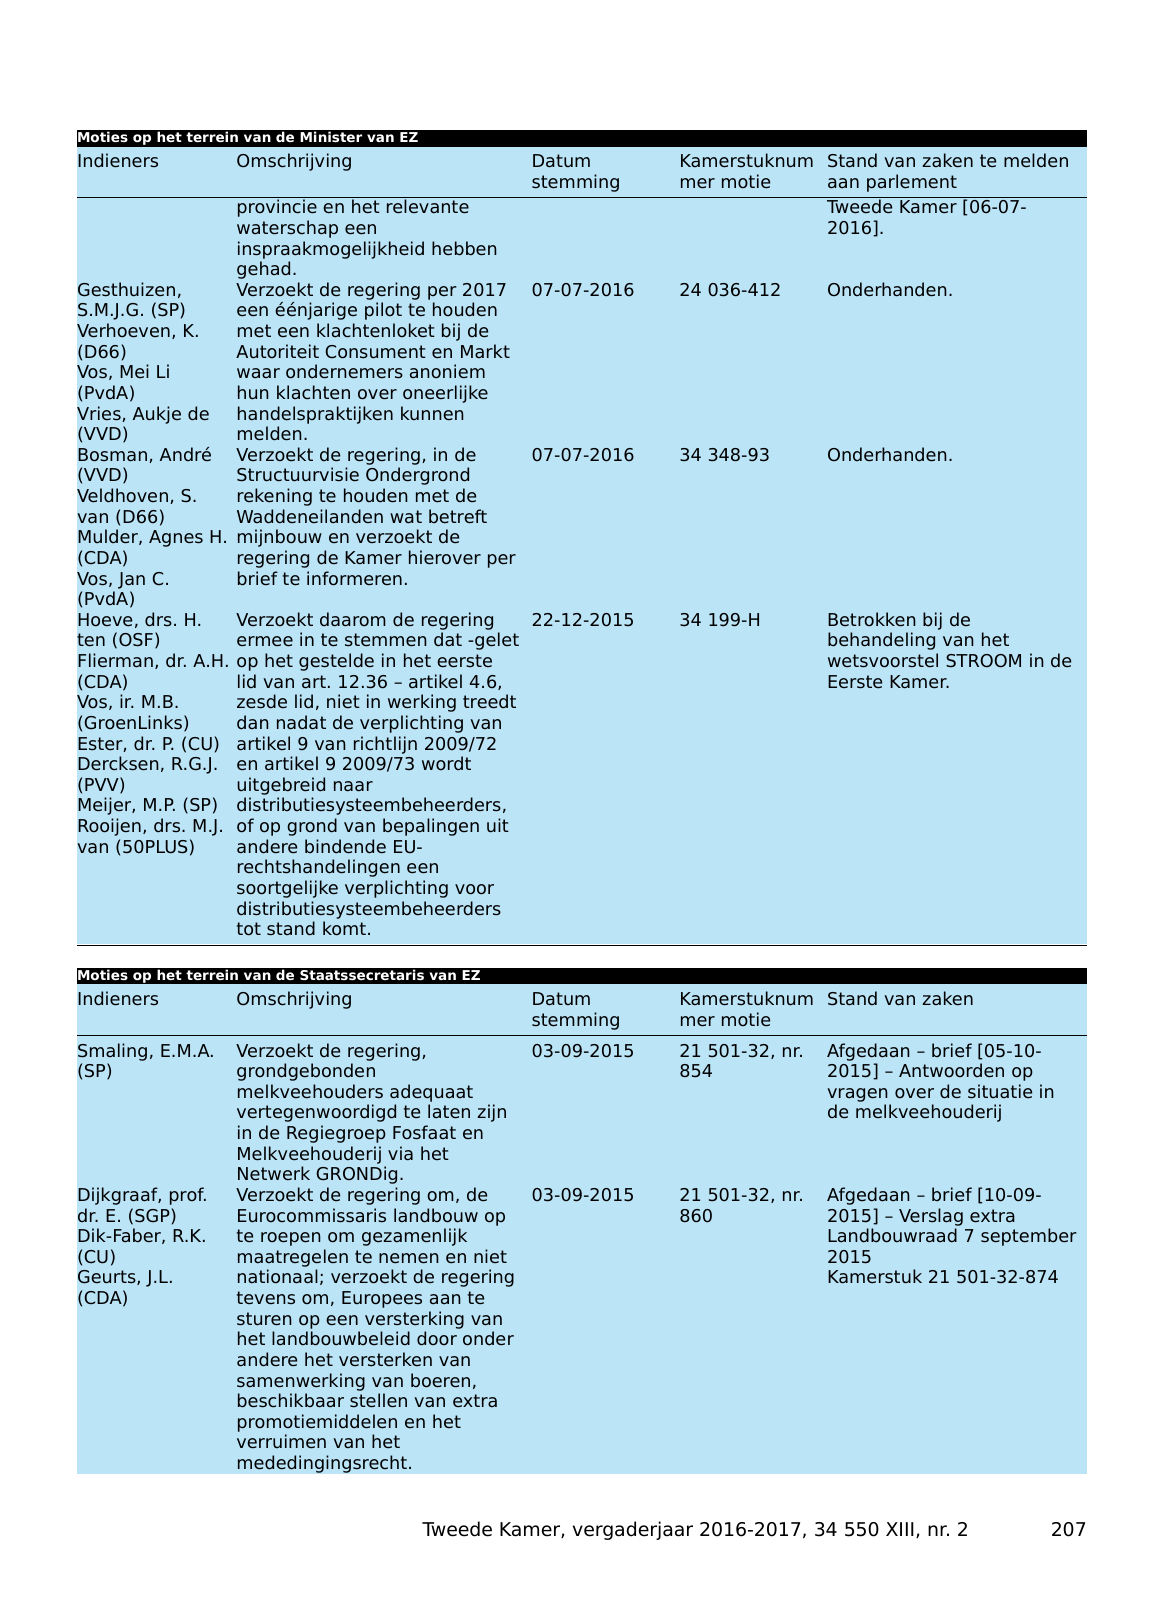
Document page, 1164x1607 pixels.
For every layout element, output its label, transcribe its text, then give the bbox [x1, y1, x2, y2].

table_cell 21 501-32, nr. 854 [673, 1036, 821, 1185]
table_header Moties op het terrein van de Staatssecretaris van EZ [77, 968, 1087, 983]
table_cell Kamerstuknummer motie [673, 147, 821, 197]
table_cell [673, 198, 821, 280]
table_cell Indieners [77, 147, 230, 197]
table_cell Gesthuizen, S.M.J.G. (SP) Verhoeven, K. (D66) Vos, Mei Li (PvdA) Vries, Aukje de (VVD) [77, 280, 230, 445]
table_cell Verzoekt daarom de regering ermee in te stemmen dat -gelet op het gestelde in het eerste lid van art. 12.36 – artikel 4.6, zesde lid, niet in werking treedt dan nadat de verplichting van artikel 9 van richtlijn 2009/72 en artikel 9 2009/73 wordt uitgebreid naar distributiesysteembeheerders, of op grond van bepalingen uit andere bindende EU-rechtshandelingen een soortgelijke verplichting voor distributiesysteembeheerders tot stand komt. [230, 610, 526, 944]
table_cell 07-07-2016 [526, 280, 673, 445]
table_cell 07-07-2016 [526, 445, 673, 610]
table_cell 34 348-93 [673, 445, 821, 610]
table_cell Betrokken bij de behandeling van het wetsvoorstel STROOM in de Eerste Kamer. [821, 610, 1087, 944]
table_cell Omschrijving [230, 984, 526, 1035]
table_cell 34 199-H [673, 610, 821, 944]
table_cell [77, 198, 230, 280]
table_cell Datum stemming [526, 984, 673, 1035]
table_cell Verzoekt de regering, grondgebonden melkveehouders adequaat vertegenwoordigd te laten zijn in de Regiegroep Fosfaat en Melkveehouderij via het Netwerk GRONDig. [230, 1036, 526, 1185]
table_cell Afgedaan – brief [05-10-2015] – Antwoorden op vragen over de situatie in de melkveehouderij [821, 1036, 1087, 1185]
table_cell Hoeve, drs. H. ten (OSF) Flierman, dr. A.H. (CDA) Vos, ir. M.B. (GroenLinks) Ester, dr. P. (CU) Dercksen, R.G.J. (PVV) Meijer, M.P. (SP) Rooijen, drs. M.J. van (50PLUS) [77, 610, 230, 944]
table_cell Onderhanden. [821, 280, 1087, 445]
table_cell Smaling, E.M.A. (SP) [77, 1036, 230, 1185]
table_cell Onderhanden. [821, 445, 1087, 610]
table_cell Kamerstuknummer motie [673, 984, 821, 1035]
table_cell [526, 198, 673, 280]
table_cell provincie en het relevante waterschap een inspraakmogelijkheid hebben gehad. [230, 198, 526, 280]
table_cell Verzoekt de regering per 2017 een éénjarige pilot te houden met een klachtenloket bij de Autoriteit Consument en Markt waar ondernemers anoniem hun klachten over oneerlijke handelspraktijken kunnen melden. [230, 280, 526, 445]
table_cell Tweede Kamer [06-07-2016]. [821, 198, 1087, 280]
table_cell 03-09-2015 [526, 1036, 673, 1185]
table_cell Afgedaan – brief [10-09-2015] – Verslag extra Landbouwraad 7 september 2015 Kamerstuk 21 501-32-874 [821, 1185, 1087, 1474]
table_cell 03-09-2015 [526, 1185, 673, 1474]
table_cell Omschrijving [230, 147, 526, 197]
table_cell Indieners [77, 984, 230, 1035]
table_cell Stand van zaken [821, 984, 1087, 1035]
table_cell Verzoekt de regering om, de Eurocommissaris landbouw op te roepen om gezamenlijk maatregelen te nemen en niet nationaal; verzoekt de regering tevens om, Europees aan te sturen op een versterking van het landbouwbeleid door onder andere het versterken van samenwerking van boeren, beschikbaar stellen van extra promotiemiddelen en het verruimen van het mededingingsrecht. [230, 1185, 526, 1474]
table_cell Datum stemming [526, 147, 673, 197]
table_cell Verzoekt de regering, in de Structuurvisie Ondergrond rekening te houden met de Waddeneilanden wat betreft mijnbouw en verzoekt de regering de Kamer hierover per brief te informeren. [230, 445, 526, 610]
table_cell Dijkgraaf, prof. dr. E. (SGP) Dik-Faber, R.K. (CU) Geurts, J.L. (CDA) [77, 1185, 230, 1474]
table_cell Stand van zaken te melden aan parlement [821, 147, 1087, 197]
table_cell Bosman, André (VVD) Veldhoven, S. van (D66) Mulder, Agnes H. (CDA) Vos, Jan C. (PvdA) [77, 445, 230, 610]
table_cell 22-12-2015 [526, 610, 673, 944]
table_cell 21 501-32, nr. 860 [673, 1185, 821, 1474]
table_header Moties op het terrein van de Minister van EZ [77, 130, 1087, 146]
table_cell 24 036-412 [673, 280, 821, 445]
